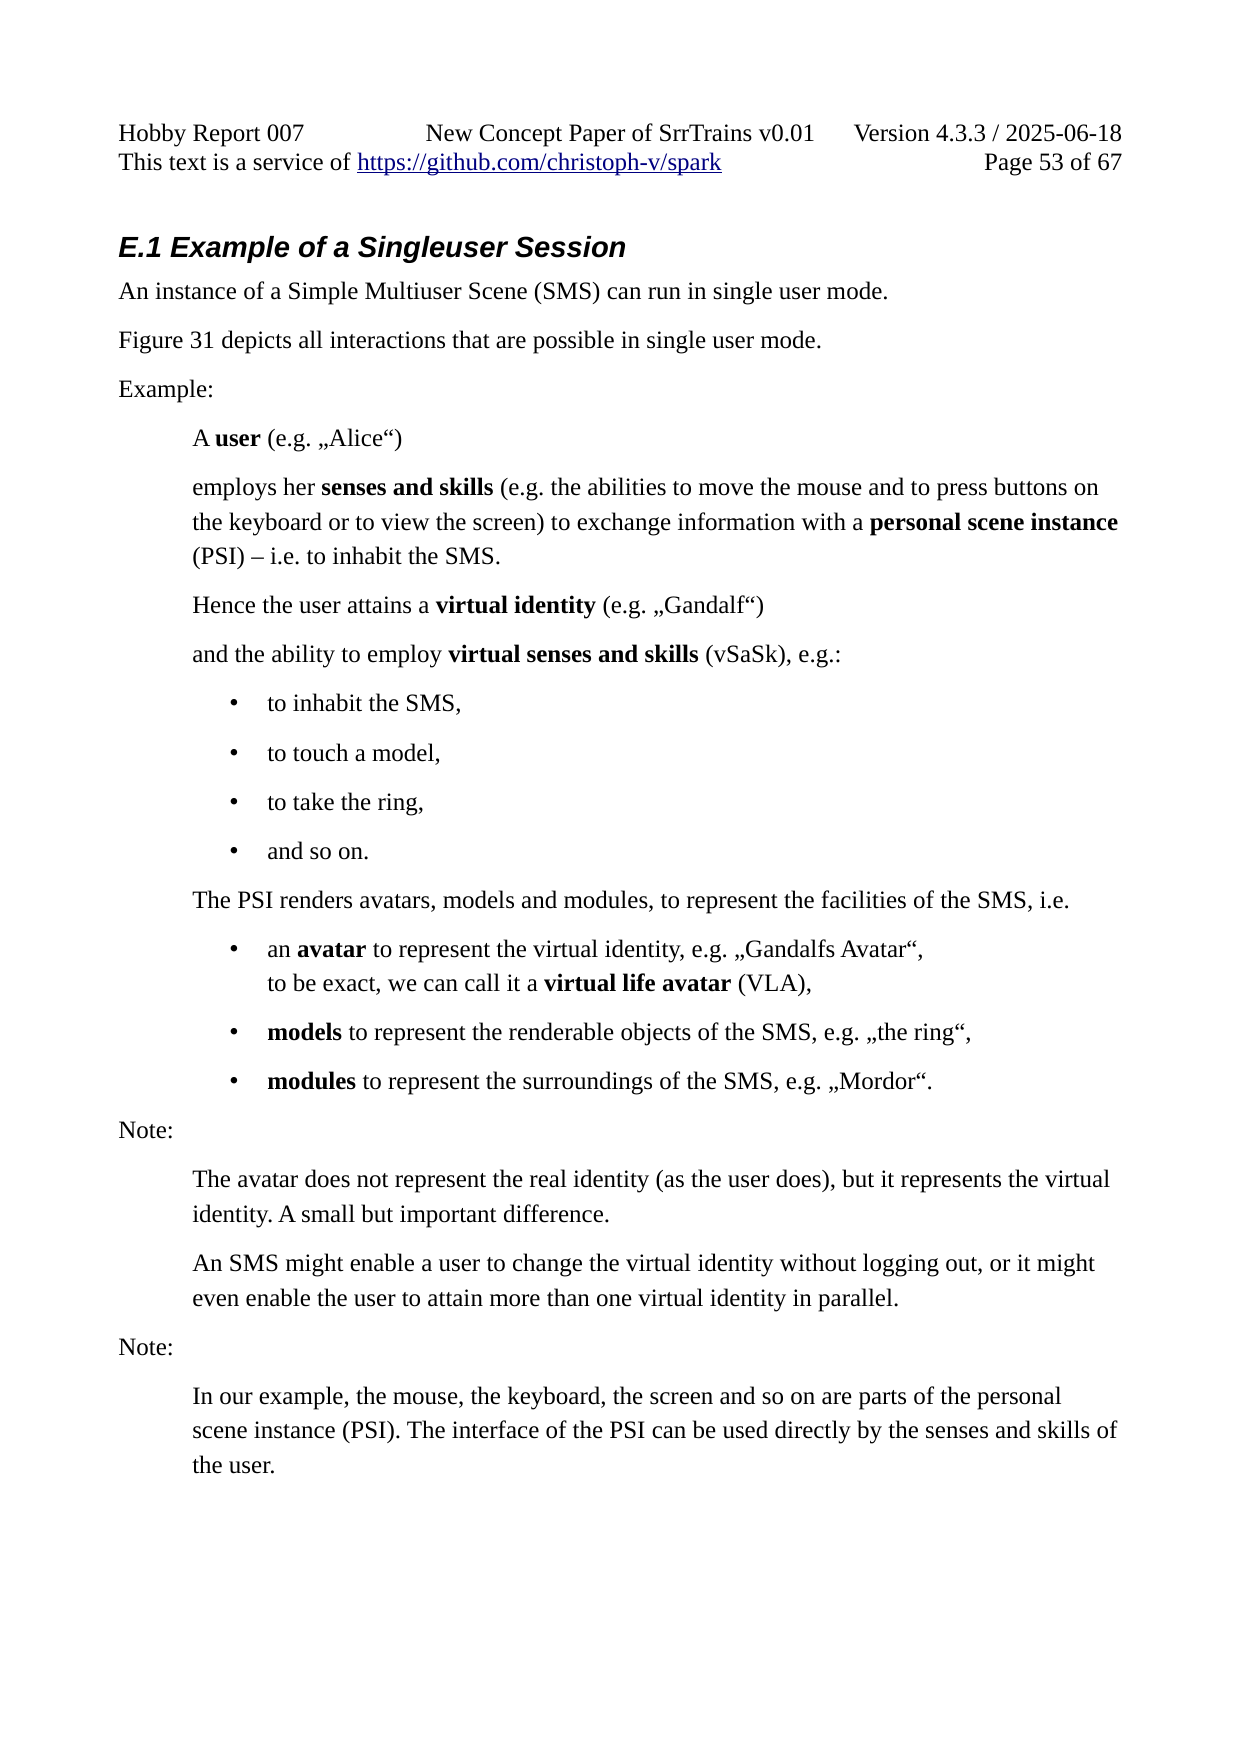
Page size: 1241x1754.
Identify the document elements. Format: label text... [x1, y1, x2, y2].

text A user (e.g. „Alice“) [192, 423, 1122, 452]
text In our example, the mouse, the keyboard, the screen and so on are parts of the personal scene instance (PSI). The interface of the PSI can be used directly by the senses and skills of the user. [192, 1381, 1122, 1478]
list to inhabit the SMS, [229, 688, 1122, 717]
text and the ability to employ virtual senses and skills (vSaSk), e.g.: [192, 639, 1122, 668]
list to touch a model, [229, 738, 1122, 766]
text employs her senses and skills (e.g. the abilities to move the mouse and to press buttons on the keyboard or to view the screen) to exchange information with a personal scene instance (PSI) – i.e. to inhabit the SMS. [192, 472, 1122, 570]
text Note: [118, 1116, 1122, 1144]
list models to represent the renderable objects of the SMS, e.g. „the ring“, [229, 1017, 1122, 1046]
text An SMS might enable a user to change the virtual identity without logging out, or it might even enable the user to attain more than one virtual identity in parallel. [192, 1248, 1122, 1311]
text Hence the user attains a virtual identity (e.g. „Gandalf“) [192, 590, 1122, 619]
text The PSI renders avatars, models and modules, to represent the facilities of the SMS, i.e. [192, 885, 1122, 913]
subtitle E.1 Example of a Singleuser Session [118, 230, 1122, 264]
text Figure 31 depicts all interactions that are possible in single user mode. [118, 325, 1122, 354]
list an avatar to represent the virtual identity, e.g. „Gandalfs Avatar“, to be exact, we can call it a virtual life avatar (VLA), [229, 934, 1122, 997]
text Example: [118, 374, 1122, 403]
list to take the ring, [229, 787, 1122, 815]
list and so on. [229, 836, 1122, 864]
list modules to represent the surroundings of the SMS, e.g. „Mordor“. [229, 1066, 1122, 1095]
text The avatar does not represent the real identity (as the user does), but it represents the virtual identity. A small but important difference. [192, 1164, 1122, 1228]
text Note: [118, 1332, 1122, 1360]
text An instance of a Simple Multiuser Scene (SMS) can run in single user mode. [118, 276, 1122, 305]
